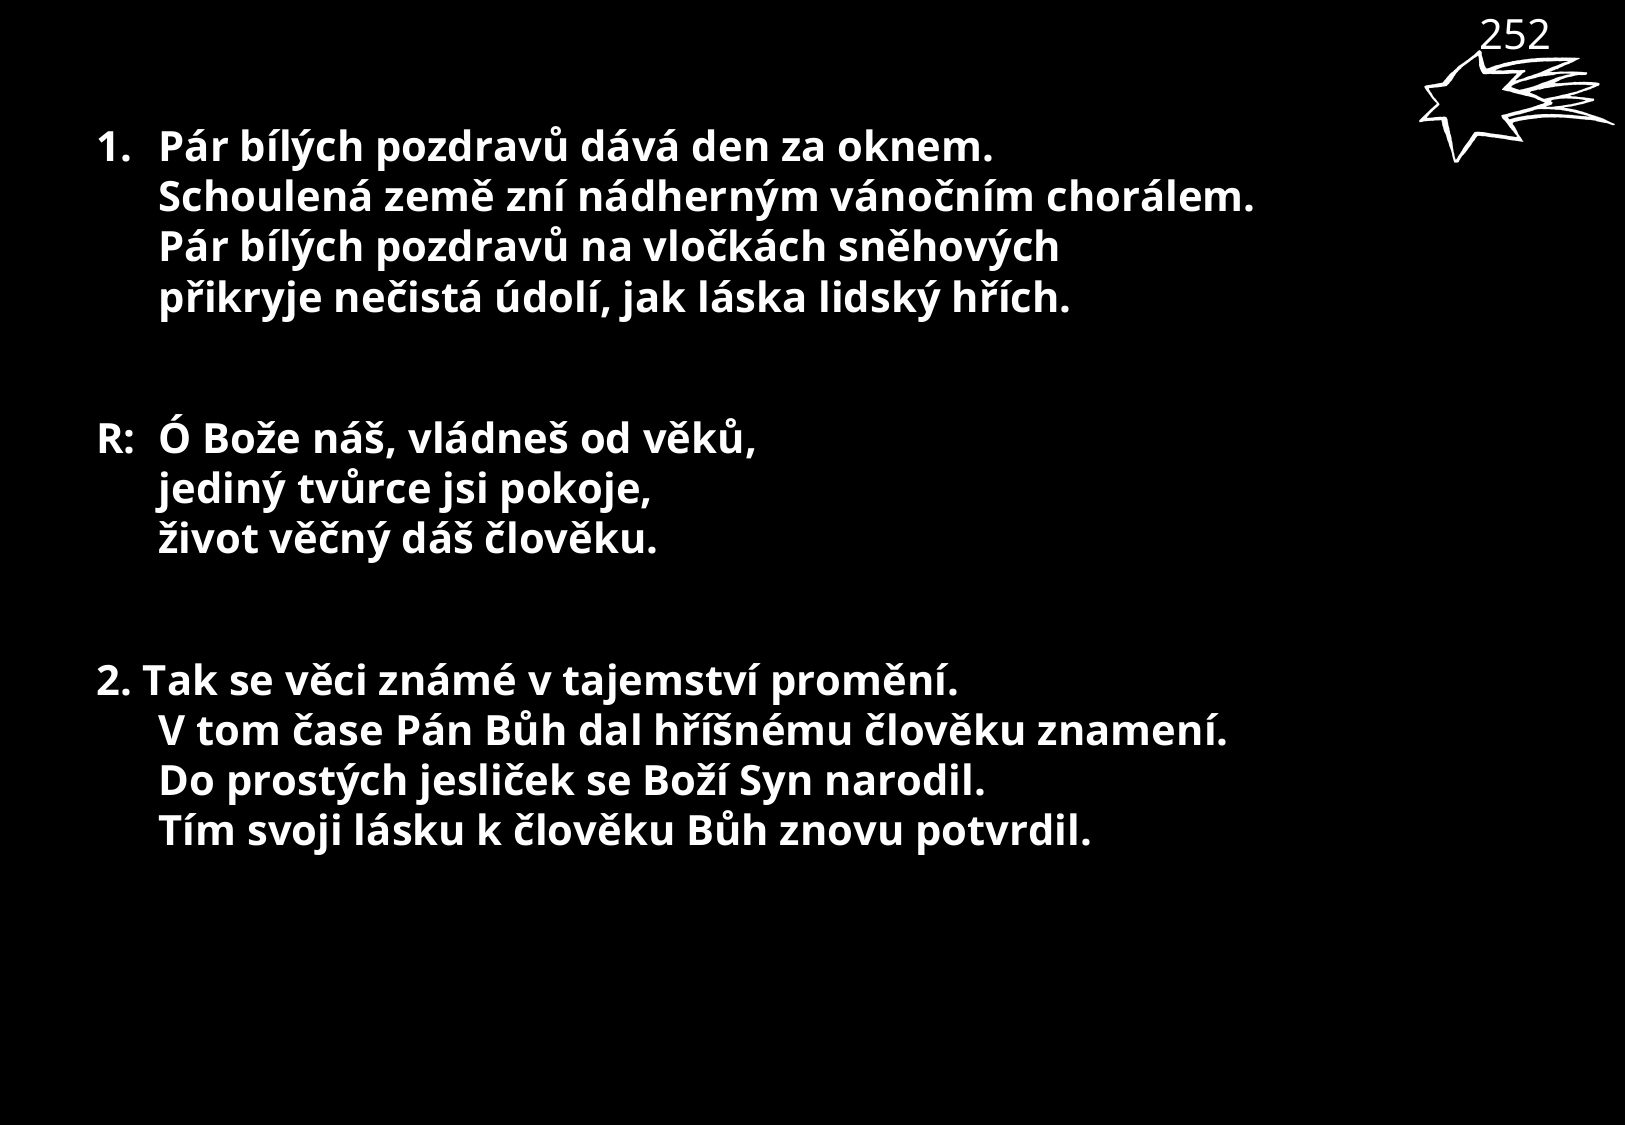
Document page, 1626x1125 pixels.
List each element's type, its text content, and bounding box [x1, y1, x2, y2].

list Pár bílých pozdravů dává den za oknem. Schoulená země zní nádherným vánočním chorálem. Pár bílých pozdravů na vločkách sněhových přikryje nečistá údolí, jak láska lidský hřích. R: Ó Bože náš, vládneš od věků, jediný tvůrce jsi pokoje, život věčný dáš člověku. 2. Tak se věci známé v tajemství promění. V tom čase Pán Bůh dal hříšnému člověku znamení. Do prostých jesliček se Boží Syn narodil. Tím svoji lásku k člověku Bůh znovu potvrdil. [81, 112, 1544, 1101]
text_box 252 [1405, 0, 1626, 66]
